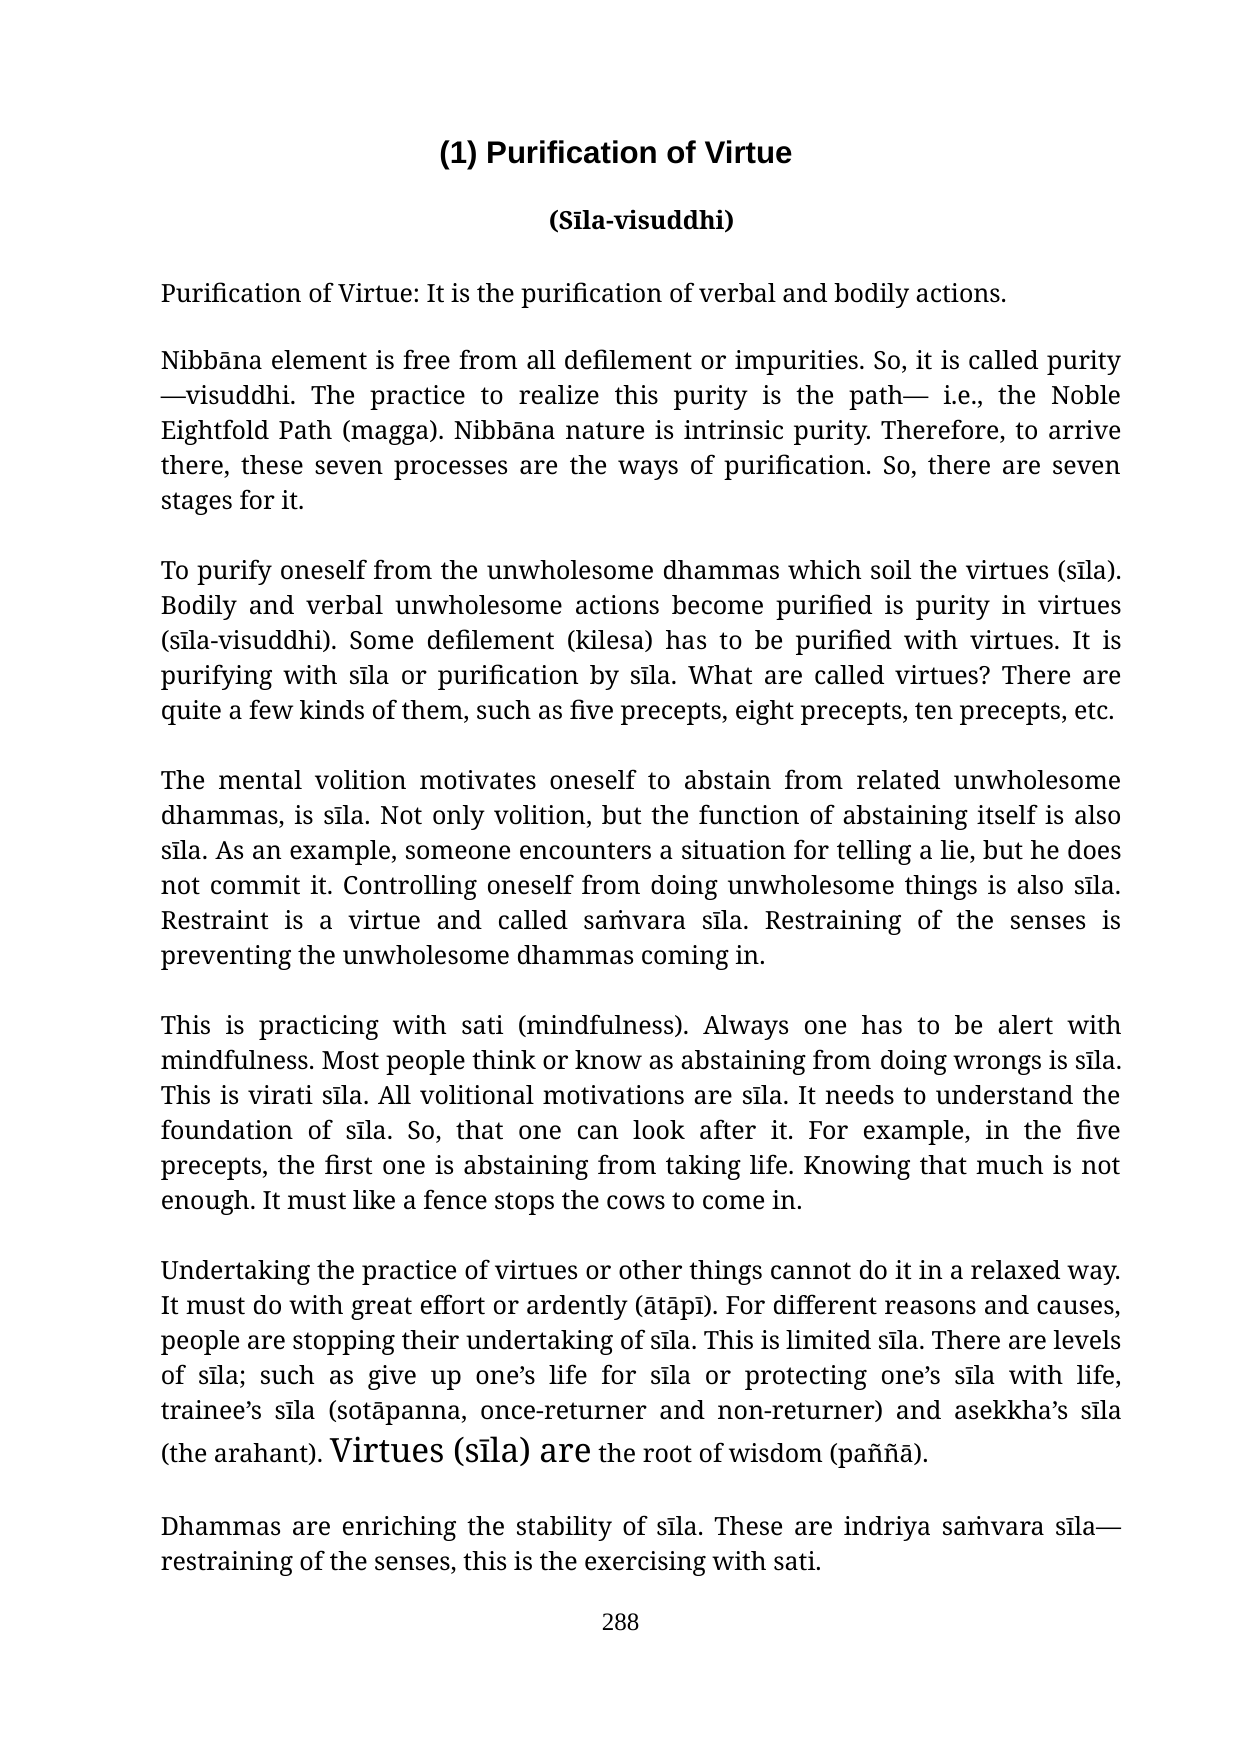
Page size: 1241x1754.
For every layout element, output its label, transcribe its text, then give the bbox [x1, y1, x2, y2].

text (Sīla-visuddhi) [161, 203, 1122, 237]
text Nibbāna element is free from all defilement or impurities. So, it is called purity—visuddhi. The practice to realize this purity is the path— i.e., the Noble Eightfold Path (magga). Nibbāna nature is intrinsic purity. Therefore, to arrive there, these seven processes are the ways of purification. So, there are seven stages for it. To purify oneself from the unwholesome dhammas which soil the virtues (sīla). Bodily and verbal unwholesome actions become purified is purity in virtues (sīla-visuddhi). Some defilement (kilesa) has to be purified with virtues. It is purifying with sīla or purification by sīla. What are called virtues? There are quite a few kinds of them, such as five precepts, eight precepts, ten precepts, etc. The mental volition motivates oneself to abstain from related unwholesome dhammas, is sīla. Not only volition, but the function of abstaining itself is also sīla. As an example, someone encounters a situation for telling a lie, but he does not commit it. Controlling oneself from doing unwholesome things is also sīla. Restraint is a virtue and called saṁvara sīla. Restraining of the senses is preventing the unwholesome dhammas coming in. This is practicing with sati (mindfulness). Always one has to be alert with mindfulness. Most people think or know as abstaining from doing wrongs is sīla. This is virati sīla. All volitional motivations are sīla. It needs to understand the foundation of sīla. So, that one can look after it. For example, in the five precepts, the first one is abstaining from taking life. Knowing that much is not enough. It must like a fence stops the cows to come in. Undertaking the practice of virtues or other things cannot do it in a relaxed way. It must do with great effort or ardently (ātāpī). For different reasons and causes, people are stopping their undertaking of sīla. This is limited sīla. There are levels of sīla; such as give up one’s life for sīla or protecting one’s sīla with life, trainee’s sīla (sotāpanna, once-returner and non-returner) and asekkha’s sīla (the arahant). Virtues (sīla) are the root of wisdom (paññā). Dhammas are enriching the stability of sīla. These are indriya saṁvara sīla—restraining of the senses, this is the exercising with sati. [161, 342, 1122, 1577]
text Purification of Virtue: It is the purification of verbal and bodily actions. [161, 274, 1122, 309]
subtitle (1) Purification of Virtue [118, 134, 1122, 170]
